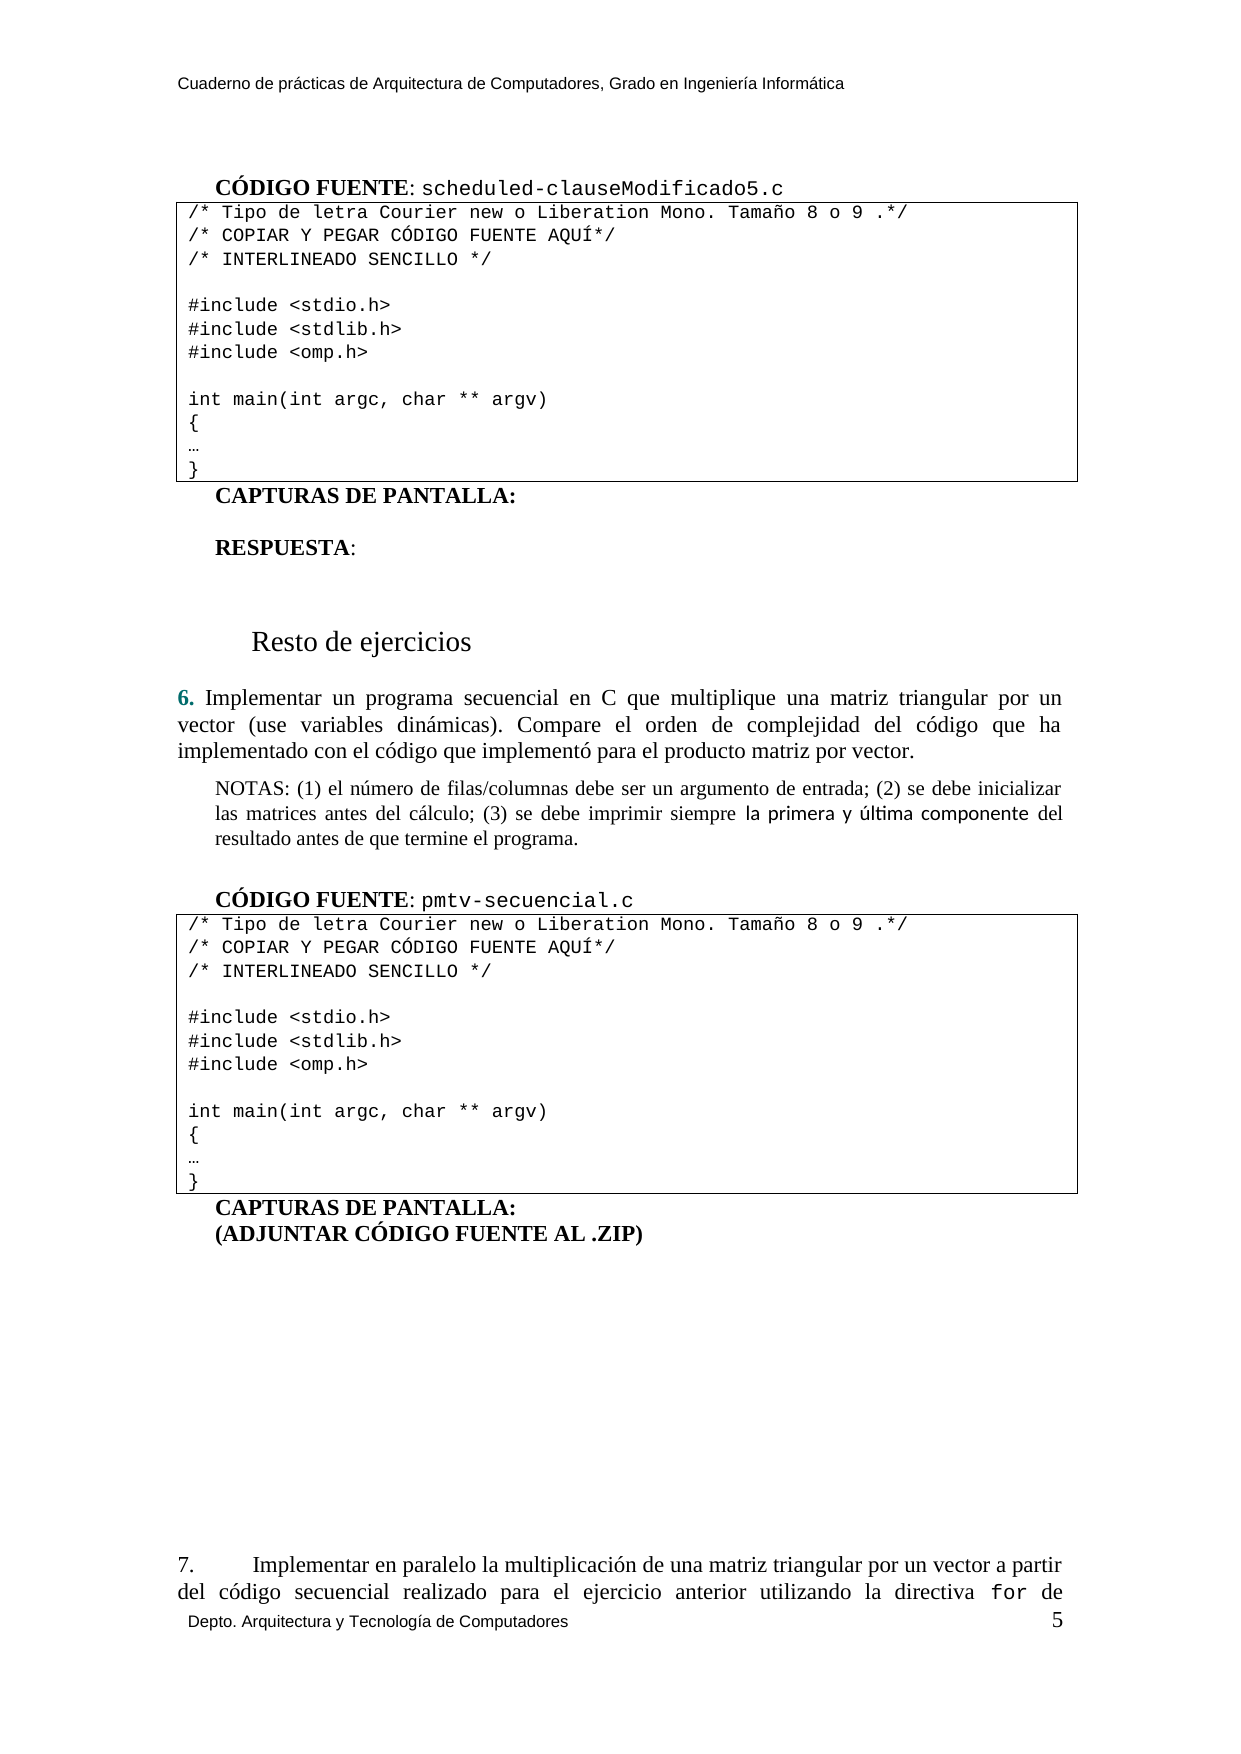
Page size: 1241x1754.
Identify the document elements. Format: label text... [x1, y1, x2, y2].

table_header /* Tipo de letra Courier new o Liberation Mono. Tamaño 8 o 9 .*/ /* COPIAR Y PEGAR CÓDIGO FUENTE AQUÍ*/ /* INTERLINEADO SENCILLO */ #include <stdio.h> #include <stdlib.h> #include <omp.h> int main(int argc, char ** argv) { … } [177, 915, 1077, 1193]
table_header /* Tipo de letra Courier new o Liberation Mono. Tamaño 8 o 9 .*/ /* COPIAR Y PEGAR CÓDIGO FUENTE AQUÍ*/ /* INTERLINEADO SENCILLO */ #include <stdio.h> #include <stdlib.h> #include <omp.h> int main(int argc, char ** argv) { … } [177, 203, 1077, 481]
list NOTAS: (1) el número de filas/columnas debe ser un argumento de entrada; (2) se debe inicializar las matrices antes del cálculo; (3) se debe imprimir siempre la primera y última componente del resultado antes de que termine el programa. [215, 776, 1063, 849]
text CAPTURAS DE PANTALLA: [215, 1194, 1063, 1220]
text CÓDIGO FUENTE: pmtv-secuencial.c [215, 886, 1063, 914]
text CAPTURAS DE PANTALLA: [215, 482, 1063, 508]
text (ADJUNTAR CÓDIGO FUENTE AL .ZIP) [215, 1220, 1063, 1246]
text CÓDIGO FUENTE: scheduled-clauseModificado5.c [215, 174, 1063, 202]
list 6. Implementar un programa secuencial en C que multiplique una matriz triangular por un vector (use variables dinámicas). Compare el orden de complejidad del código que ha implementado con el código que implementó para el producto matriz por vector. [177, 684, 1063, 763]
subtitle Resto de ejercicios [215, 624, 1063, 658]
text RESPUESTA: [215, 534, 1063, 561]
list Implementar en paralelo la multiplicación de una matriz triangular por un vector a partir del código secuencial realizado para el ejercicio anterior utilizando la directiva for de [177, 1551, 1063, 1605]
